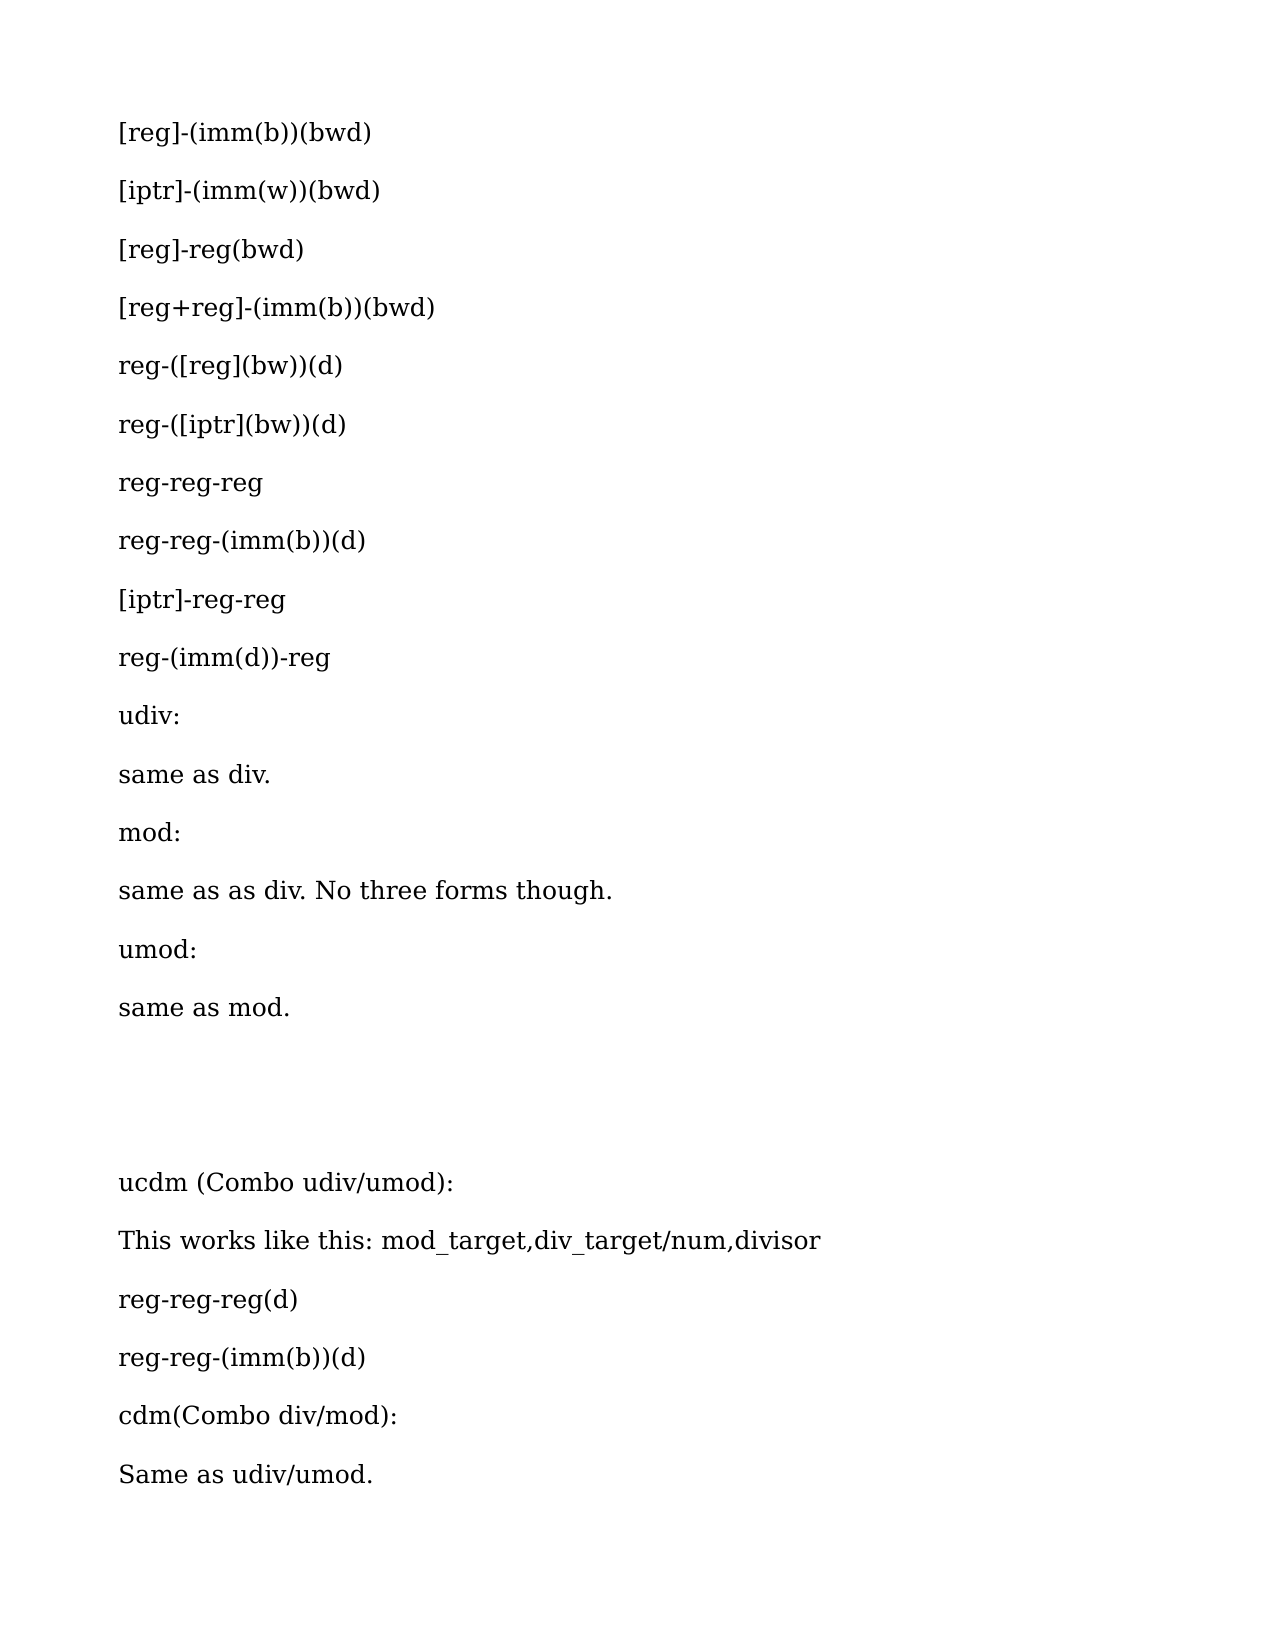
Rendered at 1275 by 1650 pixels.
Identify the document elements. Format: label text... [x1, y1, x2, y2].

text mod: [118, 818, 1157, 847]
text [reg+reg]-(imm(b))(bwd) [118, 293, 1157, 322]
text same as mod. [118, 993, 1157, 1022]
text [reg]-reg(bwd) [118, 235, 1157, 264]
text reg-([iptr](bw))(d) [118, 410, 1157, 439]
text This works like this: mod_target,div_target/num,divisor [118, 1226, 1157, 1256]
text cdm(Combo div/mod): [118, 1401, 1157, 1431]
text same as div. [118, 760, 1157, 789]
text reg-reg-reg [118, 468, 1157, 497]
text Same as udiv/umod. [118, 1460, 1157, 1489]
text [iptr]-reg-reg [118, 585, 1157, 614]
text reg-reg-(imm(b))(d) [118, 1343, 1157, 1372]
text reg-(imm(d))-reg [118, 643, 1157, 672]
text ucdm (Combo udiv/umod): [118, 1168, 1157, 1197]
text umod: [118, 935, 1157, 964]
text [reg]-(imm(b))(bwd) [118, 118, 1157, 147]
text udiv: [118, 701, 1157, 731]
text reg-reg-(imm(b))(d) [118, 526, 1157, 556]
text reg-reg-reg(d) [118, 1285, 1157, 1314]
text [iptr]-(imm(w))(bwd) [118, 176, 1157, 206]
text same as as div. No three forms though. [118, 876, 1157, 906]
text reg-([reg](bw))(d) [118, 351, 1157, 381]
